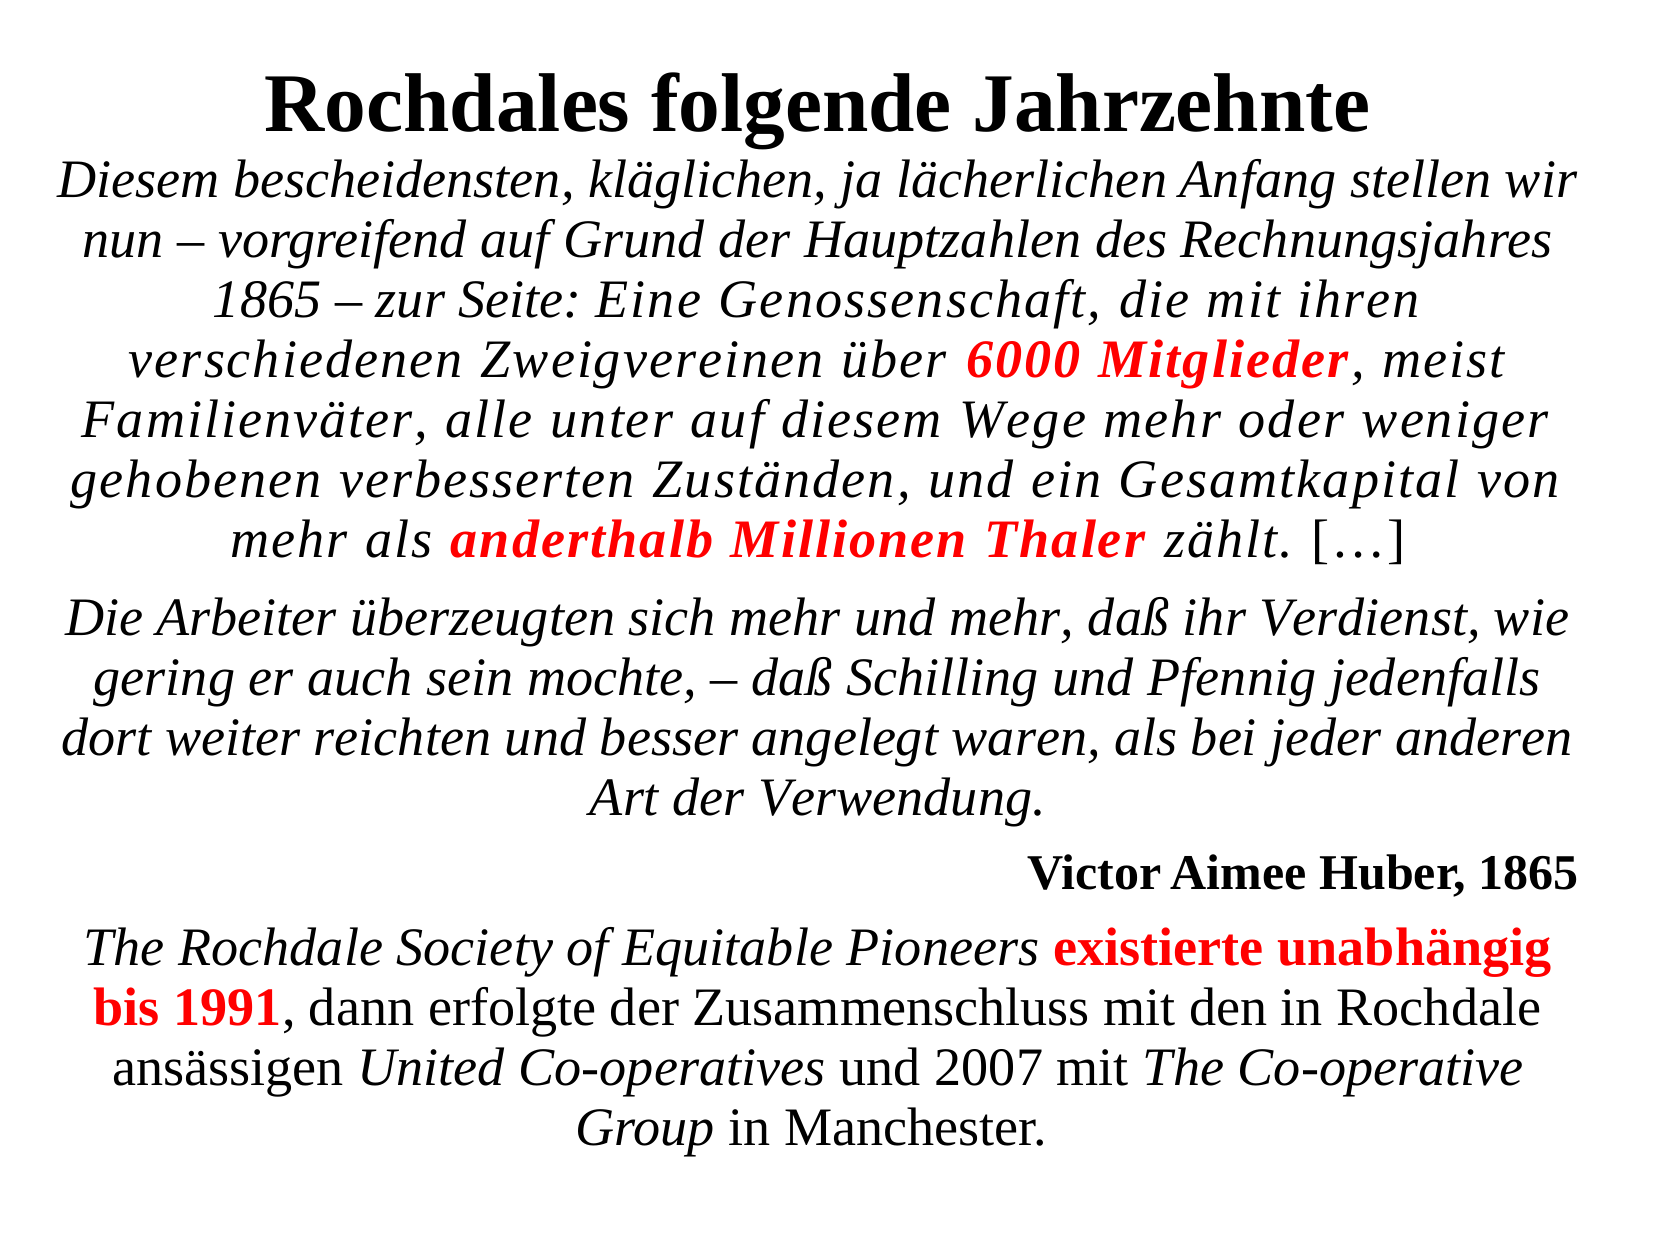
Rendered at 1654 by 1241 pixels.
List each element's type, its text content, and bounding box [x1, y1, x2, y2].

text_box Rochdales folgende Jahrzehnte Diesem bescheidensten, kläglichen, ja lächerlichen Anfang stellen wir nun – vorgreifend auf Grund der Hauptzahlen des Rechnungsjahres 1865 – zur Seite: Eine Genossen­schaft, die mit ihren verschiedenen Zweigvereinen über 6000 Mitglieder, meist Familienväter, alle unter auf diesem Wege mehr oder weniger gehobenen verbesserten Zuständen, und ein Gesamtkapital von mehr als anderthalb Millionen Thaler zählt. […] Die Arbeiter überzeugten sich mehr und mehr, daß ihr Verdienst, wie gering er auch sein mochte, – daß Schilling und Pfennig jedenfalls dort weiter reichten und besser angelegt waren, als bei jeder anderen Art der Verwendung. Victor Aimee Huber, 1865 The Rochdale Society of Equitable Pioneers existierte unabhängig bis 1991, dann erfolgte der Zusammenschluss mit den in Rochdale ansässigen United Co-operatives und 2007 mit The Co-operative Group in Manchester. [42, 49, 1612, 1170]
